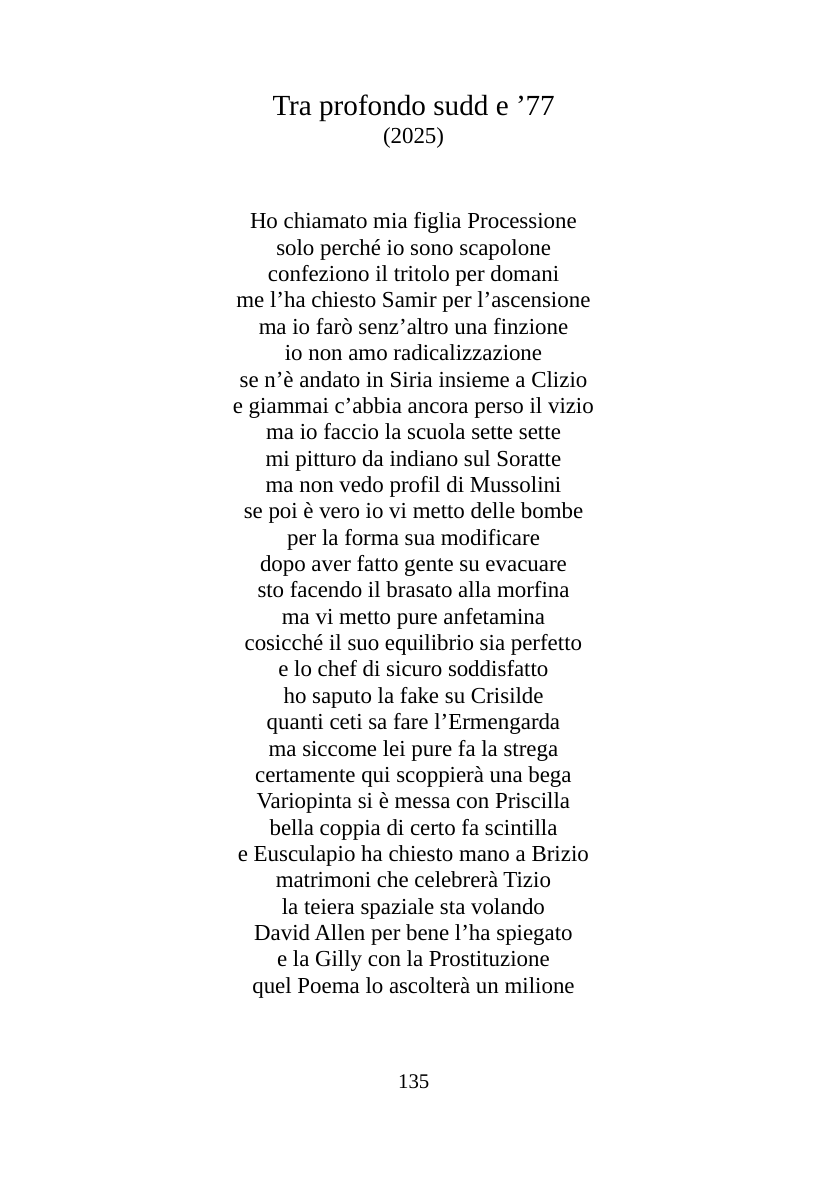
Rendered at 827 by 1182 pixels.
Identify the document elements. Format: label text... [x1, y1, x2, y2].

text mi pitturo da indiano sul Soratte [88, 445, 738, 471]
text Ho chiamato mia figlia Processione [88, 207, 738, 234]
text e giammai c’abbia ancora perso il vizio [88, 392, 738, 418]
text ma non vedo profil di Mussolini [88, 471, 738, 497]
text se n’è andato in Siria insieme a Clizio [88, 366, 738, 392]
text se poi è vero io vi metto delle bombe [88, 497, 738, 524]
text quanti ceti sa fare l’Ermengarda [88, 708, 738, 734]
text ho saputo la fake su Crisilde [88, 682, 738, 708]
text per la forma sua modificare [88, 524, 738, 550]
text Tra profondo sudd e ’77 (2025) [88, 88, 738, 148]
text e Eusculapio ha chiesto mano a Brizio [88, 840, 738, 866]
text e lo chef di sicuro soddisfatto [88, 656, 738, 682]
text certamente qui scoppierà una bega [88, 761, 738, 787]
text io non amo radicalizzazione [88, 339, 738, 366]
text quel Poema lo ascolterà un milione [88, 972, 738, 998]
text Variopinta si è messa con Priscilla [88, 787, 738, 814]
text dopo aver fatto gente su evacuare [88, 550, 738, 576]
text cosicché il suo equilibrio sia perfetto [88, 629, 738, 656]
text solo perché io sono scapolone [88, 234, 738, 260]
text e la Gilly con la Prostituzione [88, 945, 738, 972]
text confeziono il tritolo per domani [88, 260, 738, 287]
text sto facendo il brasato alla morfina [88, 576, 738, 603]
text ma io faccio la scuola sette sette [88, 418, 738, 445]
text David Allen per bene l’ha spiegato [88, 919, 738, 945]
text me l’ha chiesto Samir per l’ascensione [88, 287, 738, 313]
text ma siccome lei pure fa la strega [88, 734, 738, 761]
text bella coppia di certo fa scintilla [88, 814, 738, 840]
text ma io farò senz’altro una finzione [88, 313, 738, 339]
text ma vi metto pure anfetamina [88, 603, 738, 629]
text matrimoni che celebrerà Tizio [88, 866, 738, 893]
text la teiera spaziale sta volando [88, 893, 738, 919]
